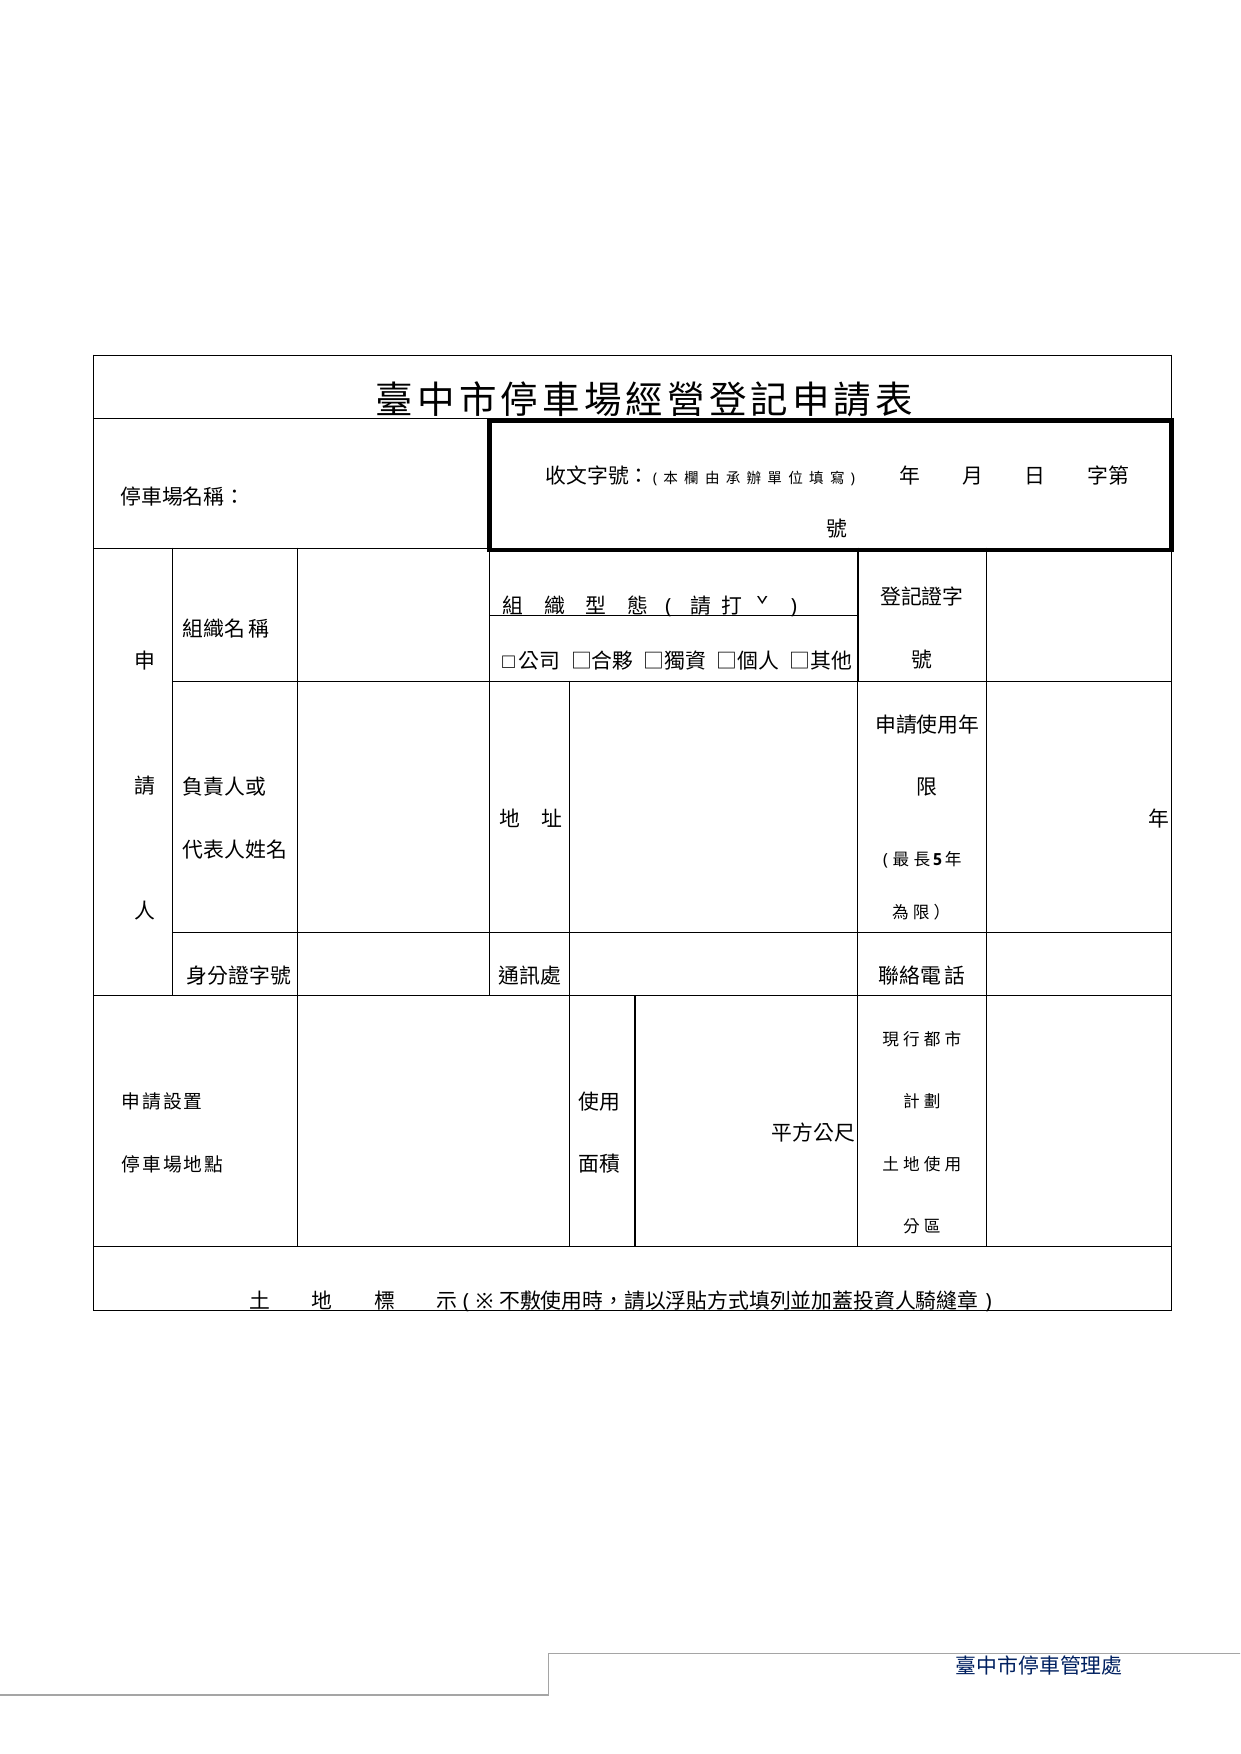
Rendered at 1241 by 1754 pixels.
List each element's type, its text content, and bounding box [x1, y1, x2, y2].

table_cell □公司 □合夥 □獨資 □個人 □其他 [490, 616, 857, 681]
table_cell 身分證字號 [173, 933, 297, 995]
table_cell 負責人或 代表人姓名 [173, 682, 297, 932]
table_cell 使用 面積 [570, 996, 634, 1246]
table_cell 停車場名稱： [94, 419, 487, 548]
table_cell 申 請 人 [94, 549, 172, 995]
table_cell 年 [987, 682, 1171, 932]
table_header 臺中市停車場經營登記申請表 [94, 356, 1171, 418]
table_cell [298, 682, 489, 932]
table_cell 通訊處 [490, 933, 569, 995]
table_cell 收文字號：(本欄由承辦單位填寫) 年 月 日 字第 號 [492, 423, 1169, 548]
table_cell [987, 933, 1171, 995]
table_cell 申請使用年限 (最長5年為限） [858, 682, 986, 932]
table_cell 平方公尺 [636, 996, 857, 1246]
table_cell 組織名稱 [173, 549, 297, 681]
table_cell [298, 933, 489, 995]
table_cell 申請設置 停車場地點 [94, 996, 297, 1246]
table_cell [298, 996, 569, 1246]
table_cell [298, 549, 489, 681]
table_cell 登記證字號 [859, 552, 986, 681]
table_cell [987, 996, 1171, 1246]
table_cell 現行都市計劃 土地使用分區 [858, 996, 986, 1246]
table_cell 土 地 標 示(※不敷使用時，請以浮貼方式填列並加蓋投資人騎縫章) [94, 1247, 1171, 1310]
table_cell 組 織 型 態 ( 請 打 ˇ ) [490, 552, 857, 615]
table_cell 聯絡電話 [858, 933, 986, 995]
table_cell 地 址 [490, 682, 569, 932]
table_cell [570, 933, 857, 995]
table_cell [570, 682, 857, 932]
table_cell [987, 552, 1171, 681]
